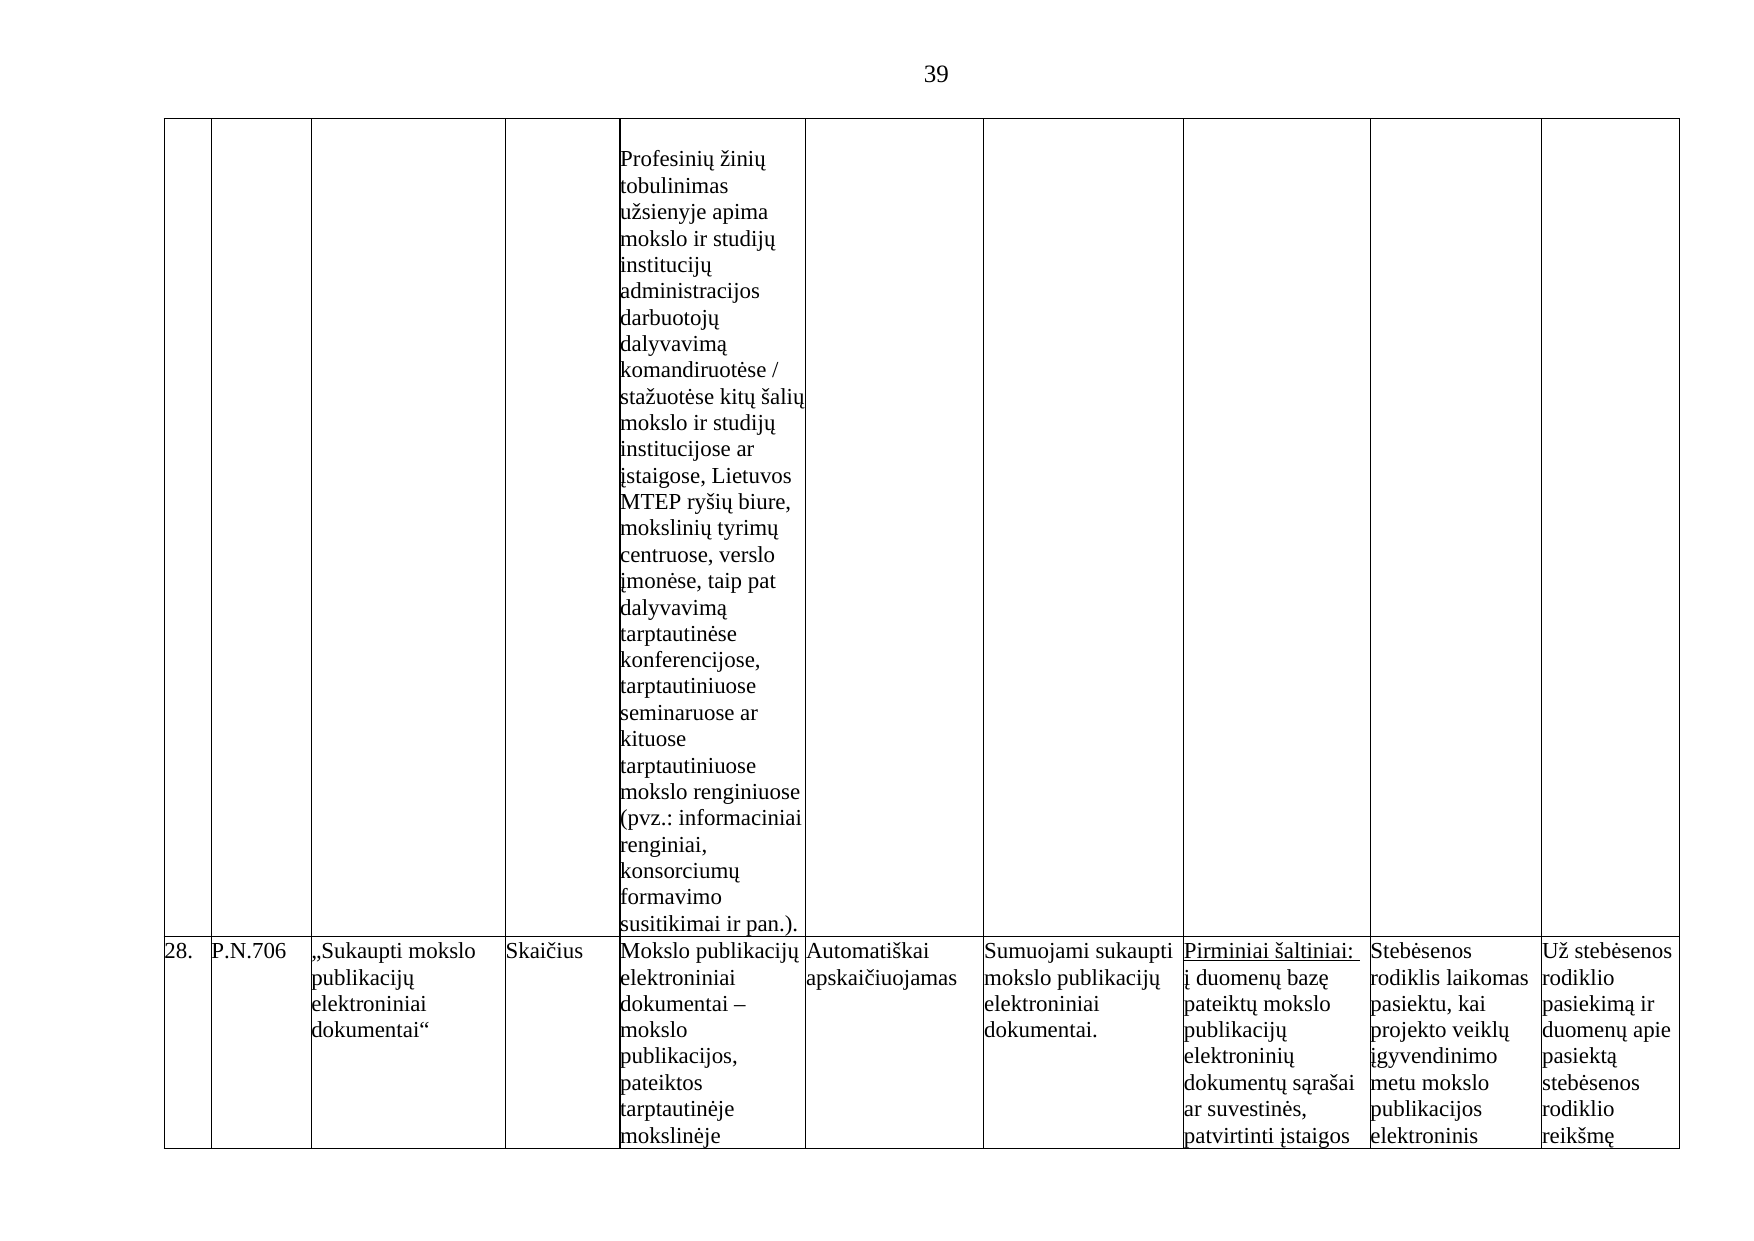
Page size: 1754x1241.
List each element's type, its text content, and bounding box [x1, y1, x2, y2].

table_cell „Sukaupti mokslo publikacijų elektroniniai dokumentai“ [312, 937, 505, 1148]
table_cell Profesinių žinių tobulinimas užsienyje apima mokslo ir studijų institucijų administracijos darbuotojų dalyvavimą komandiruotėse / stažuotėse kitų šalių mokslo ir studijų institucijose ar įstaigose, Lietuvos MTEP ryšių biure, mokslinių tyrimų centruose, verslo įmonėse, taip pat dalyvavimą tarptautinėse konferencijose, tarptautiniuose seminaruose ar kituose tarptautiniuose mokslo renginiuose (pvz.: informaciniai renginiai, konsorciumų formavimo susitikimai ir pan.). [621, 119, 805, 936]
table_cell [165, 119, 211, 936]
table_cell Skaičius [506, 937, 619, 1148]
table_cell [984, 119, 1183, 936]
table_cell Už stebėsenos rodiklio pasiekimą ir duomenų apie pasiektą stebėsenos rodiklio reikšmę [1542, 937, 1679, 1148]
table_cell [312, 119, 505, 936]
table_cell P.N.706 [212, 937, 311, 1148]
table_cell Automatiškai apskaičiuojamas [806, 937, 983, 1148]
table_cell [1371, 119, 1541, 936]
table_cell [806, 119, 983, 936]
table_cell 28. [165, 937, 211, 1148]
table_cell [1542, 119, 1679, 936]
table_cell Stebėsenos rodiklis laikomas pasiektu, kai projekto veiklų įgyvendinimo metu mokslo publikacijos elektroninis [1371, 937, 1541, 1148]
table_cell Pirminiai šaltiniai: į duomenų bazę pateiktų mokslo publikacijų elektroninių dokumentų sąrašai ar suvestinės, patvirtinti įstaigos [1184, 937, 1370, 1148]
table_cell Mokslo publikacijų elektroniniai dokumentai – mokslo publikacijos, pateiktos tarptautinėje mokslinėje [621, 937, 805, 1148]
table_cell [1184, 119, 1370, 936]
table_cell [506, 119, 619, 936]
table_cell [212, 119, 311, 936]
table_cell Sumuojami sukaupti mokslo publikacijų elektroniniai dokumentai. [984, 937, 1183, 1148]
